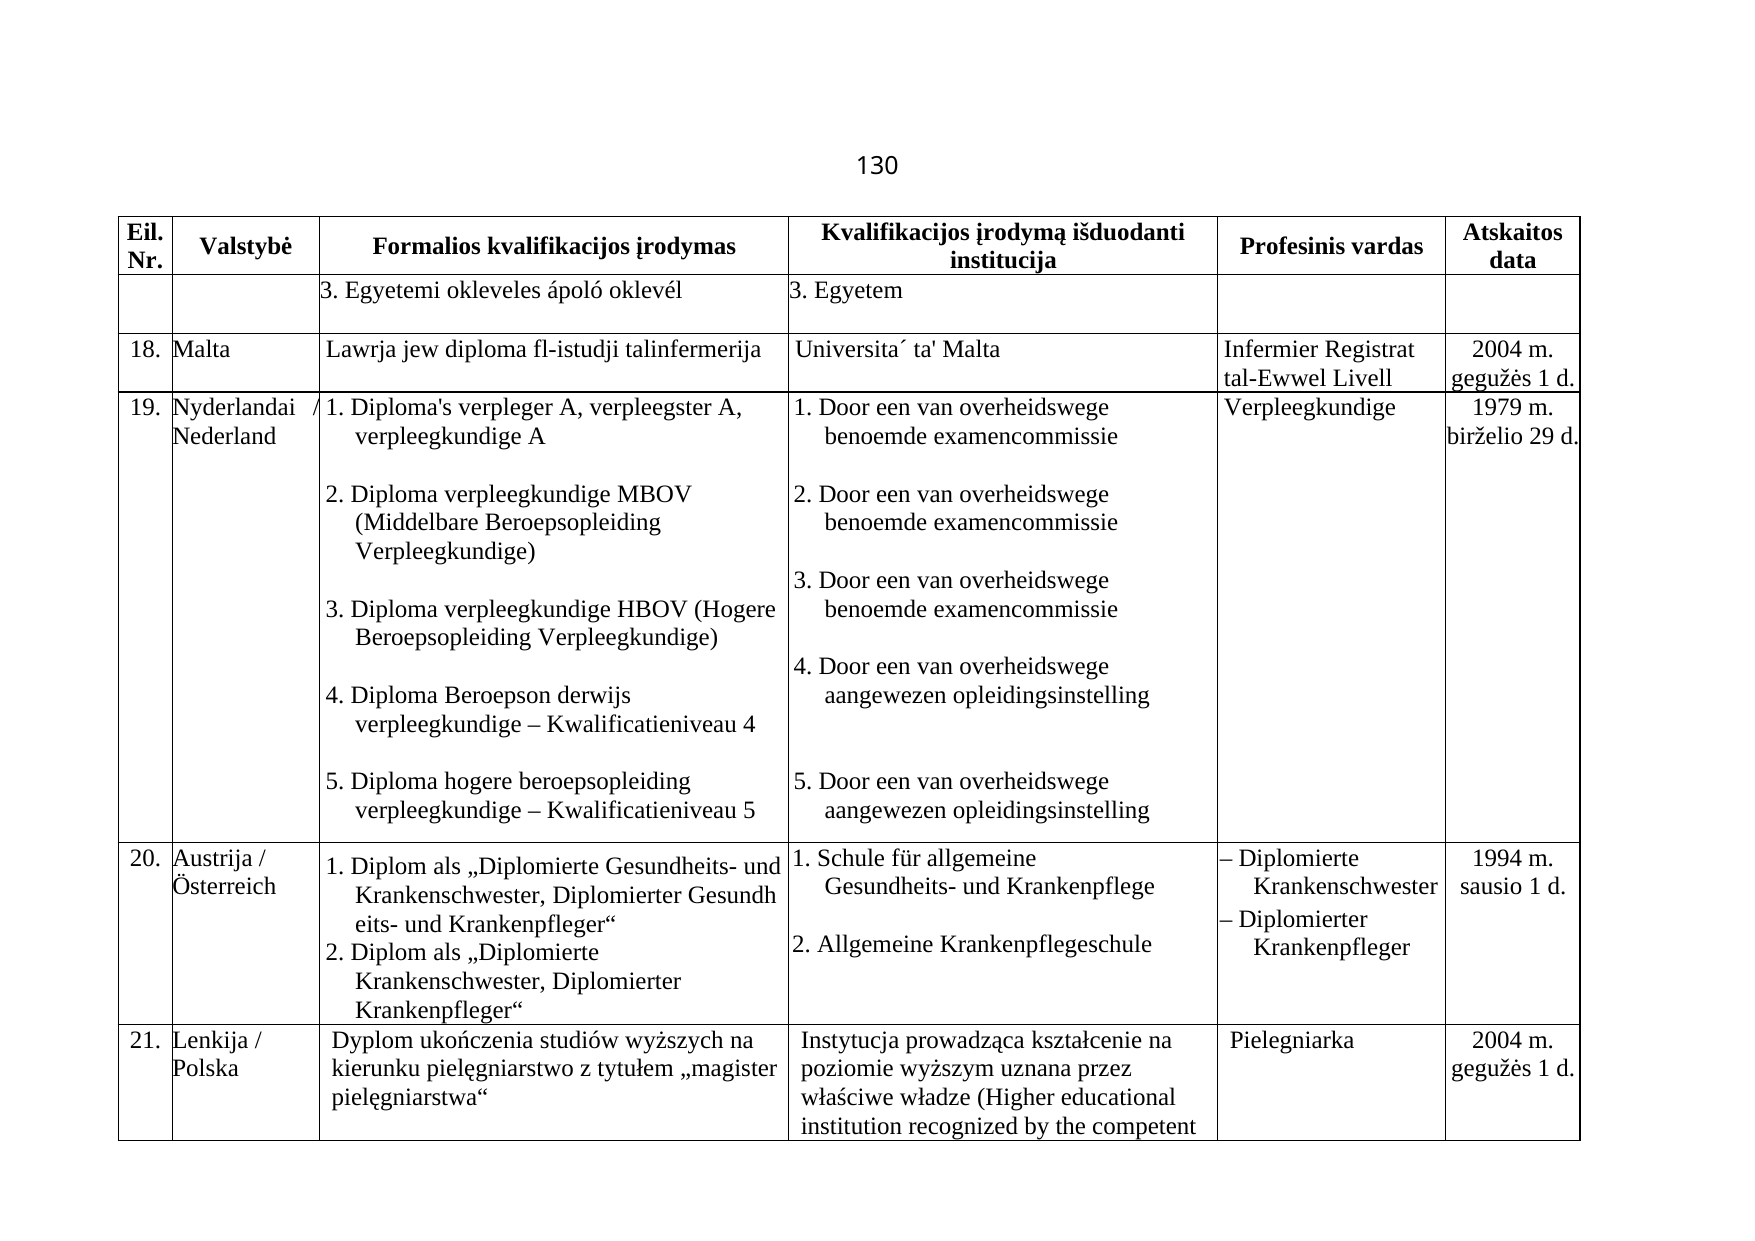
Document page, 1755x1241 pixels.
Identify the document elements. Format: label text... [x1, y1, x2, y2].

table_header Valstybė [173, 217, 319, 274]
table_cell 21. [119, 1025, 172, 1140]
table_cell Lawrja jew diploma fl-istudji talinfermerija [320, 334, 788, 391]
table_cell 20. [119, 843, 172, 1024]
table_cell 1. Schule für allgemeine Gesundheits- und Krankenpflege 2. Allgemeine Krankenpflegeschule [789, 843, 1217, 1024]
table_cell Dyplom ukończenia studiów wyższych na kierunku pielęgniarstwo z tytułem „magister pielęgniarstwa“ [320, 1025, 788, 1140]
table_cell 1. Door een van overheidswege benoemde examencommissie 2. Door een van overheidswege benoemde examencommissie 3. Door een van overheidswege benoemde examencommissie 4. Door een van overheidswege aangewezen opleidingsinstelling 5. Door een van overheidswege aangewezen opleidingsinstelling [789, 393, 1217, 842]
table_header Atskaitos data [1446, 217, 1579, 274]
table_cell – Diplomierte Krankenschwester – Diplomierter Krankenpfleger [1218, 843, 1445, 1024]
table_cell 3. Egyetemi okleveles ápoló oklevél [320, 275, 788, 333]
table_cell Infermier Registrat tal-Ewwel Livell [1218, 334, 1445, 391]
table_cell Instytucja prowadząca kształcenie na poziomie wyższym uznana przez właściwe władze (Higher educational institution recognized by the competent [789, 1025, 1217, 1140]
table_cell Universita´ ta' Malta [789, 334, 1217, 391]
table_cell 19. [119, 393, 172, 842]
table_header Kvalifikacijos įrodymą išduodanti institucija [789, 217, 1217, 274]
table_cell Nyderlandai / Nederland [173, 393, 319, 842]
table_cell [119, 275, 172, 333]
table_cell Malta [173, 334, 319, 391]
table_header Formalios kvalifikacijos įrodymas [320, 217, 788, 274]
table_cell 18. [119, 334, 172, 391]
table_cell [1218, 275, 1445, 333]
table_cell 2004 m. gegužės 1 d. [1446, 1025, 1579, 1140]
table_cell Lenkija / Polska [173, 1025, 319, 1140]
table_cell Verpleegkundige [1218, 393, 1445, 842]
table_cell 1979 m. birželio 29 d. [1446, 393, 1579, 842]
table_cell [1446, 275, 1579, 333]
table_cell 1. Diploma's verpleger A, verpleegster A, verpleegkundige A 2. Diploma verpleegkundige MBOV (Middelbare Beroepsopleiding Verpleegkundige) 3. Diploma verpleegkundige HBOV (Hogere Beroepsopleiding Verpleegkundige) 4. Diploma Beroepson derwijs verpleegkundige – Kwalificatieniveau 4 5. Diploma hogere beroepsopleiding verpleegkundige – Kwalificatieniveau 5 [320, 393, 788, 842]
table_cell 2004 m. gegužės 1 d. [1446, 334, 1579, 391]
table_cell Pielegniarka [1218, 1025, 1445, 1140]
table_cell 1994 m. sausio 1 d. [1446, 843, 1579, 1024]
table_cell Austrija / Österreich [173, 843, 319, 1024]
table_cell 3. Egyetem [789, 275, 1217, 333]
table_cell [173, 275, 319, 333]
table_header Eil.Nr. [119, 217, 172, 274]
table_cell 1. Diplom als „Diplomierte Gesundheits- und Krankenschwester, Diplomierter Gesundheits- und Krankenpfleger“ 2. Diplom als „Diplomierte Krankenschwester, Diplomierter Krankenpfleger“ [320, 843, 788, 1024]
table_header Profesinis vardas [1218, 217, 1445, 274]
